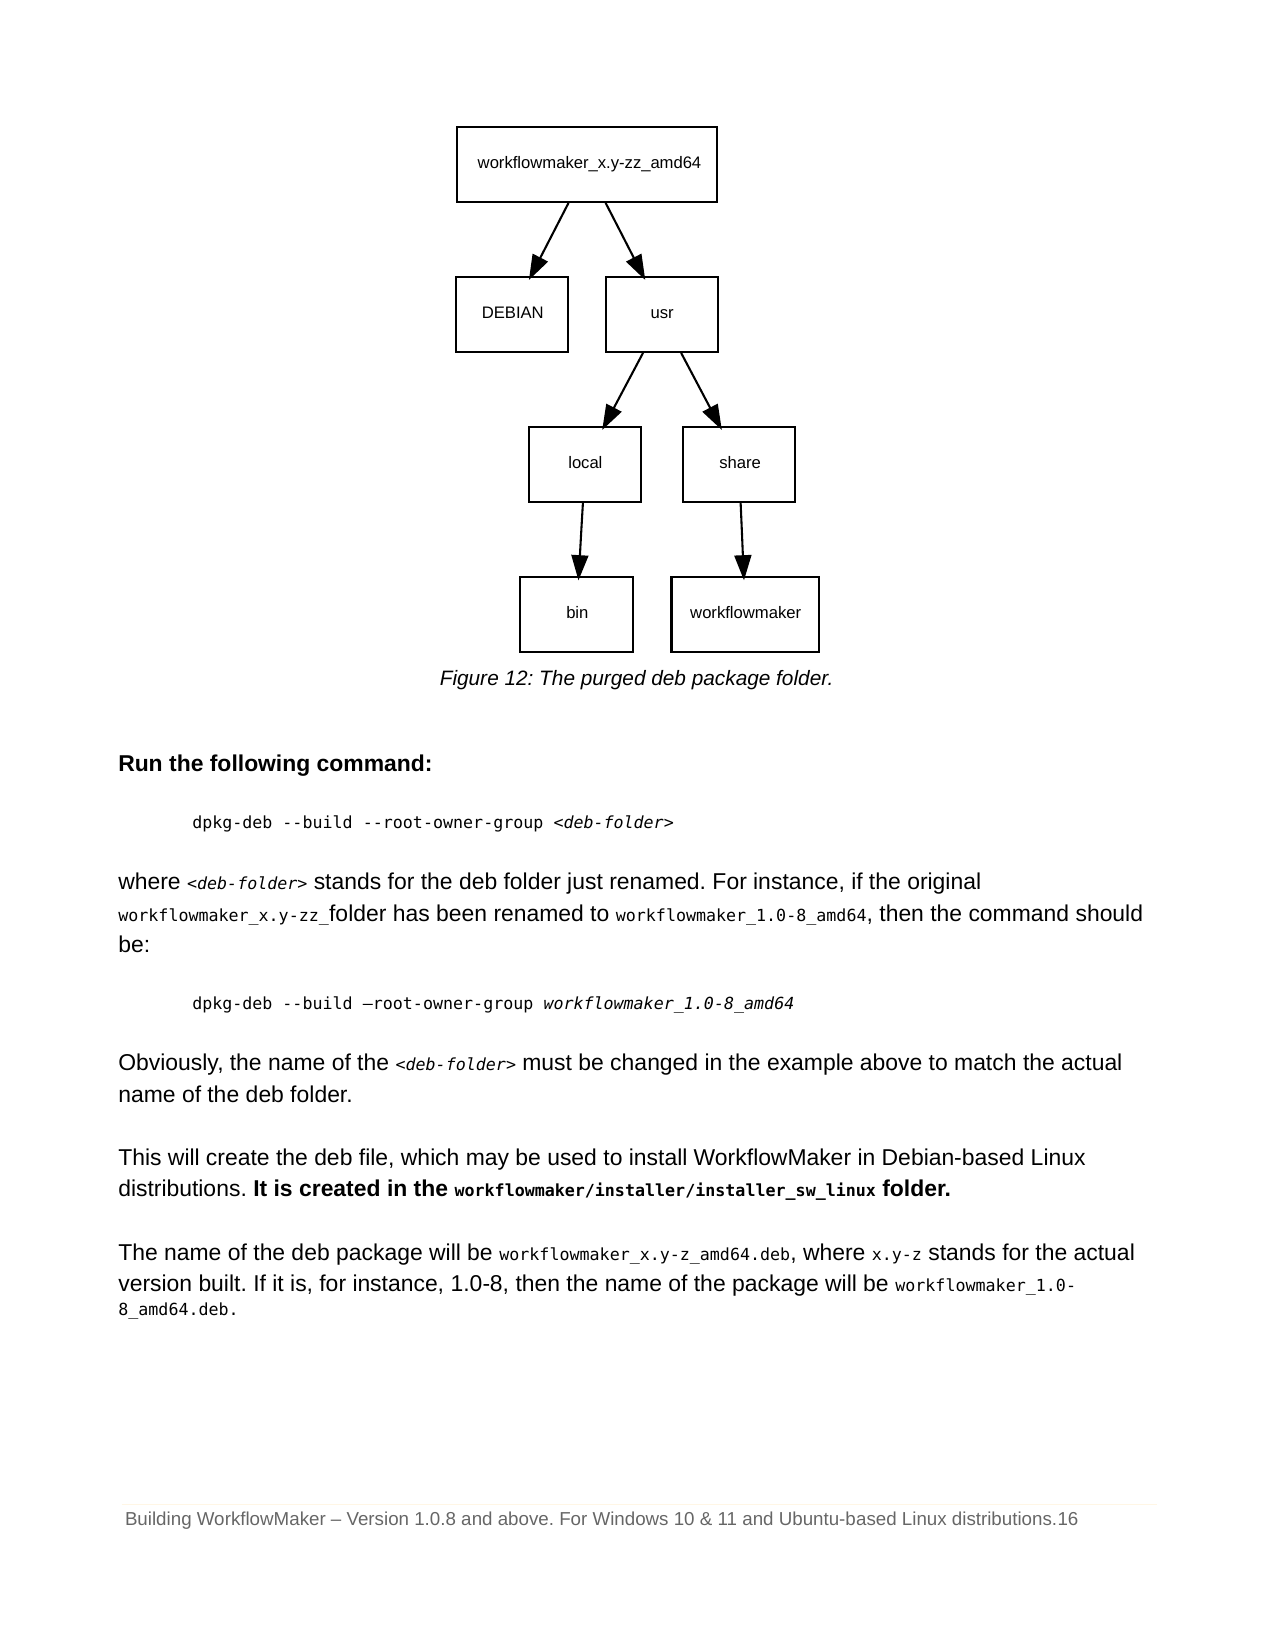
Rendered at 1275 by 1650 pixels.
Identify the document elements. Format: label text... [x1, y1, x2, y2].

text Figure 12: The purged deb package folder. [414, 131, 861, 690]
text This will create the deb file, which may be used to install WorkflowMaker in Debian-based Linux distributions. It is created in the workflowmaker/installer/installer_sw_linux folder. [118, 1144, 1157, 1202]
text Obviously, the name of the <deb-folder> must be changed in the example above to match the actual name of the deb folder. [118, 1049, 1157, 1107]
text where <deb-folder> stands for the deb folder just renamed. For instance, if the original workflowmaker_x.y-zz_folder has been renamed to workflowmaker_1.0-8_amd64, then the command should be: [118, 868, 1157, 957]
text The name of the deb package will be workflowmaker_x.y-z_amd64.deb, where x.y-z stands for the actual version built. If it is, for instance, 1.0-8, then the name of the package will be workflowmaker_1.0-8_amd64.deb. [118, 1238, 1157, 1319]
text Run the following command: [118, 750, 1157, 776]
text dpkg-deb --build –root-owner-group workflowmaker_1.0-8_amd64 [192, 994, 1157, 1014]
text dpkg-deb --build --root-owner-group <deb-folder> [192, 813, 1157, 833]
